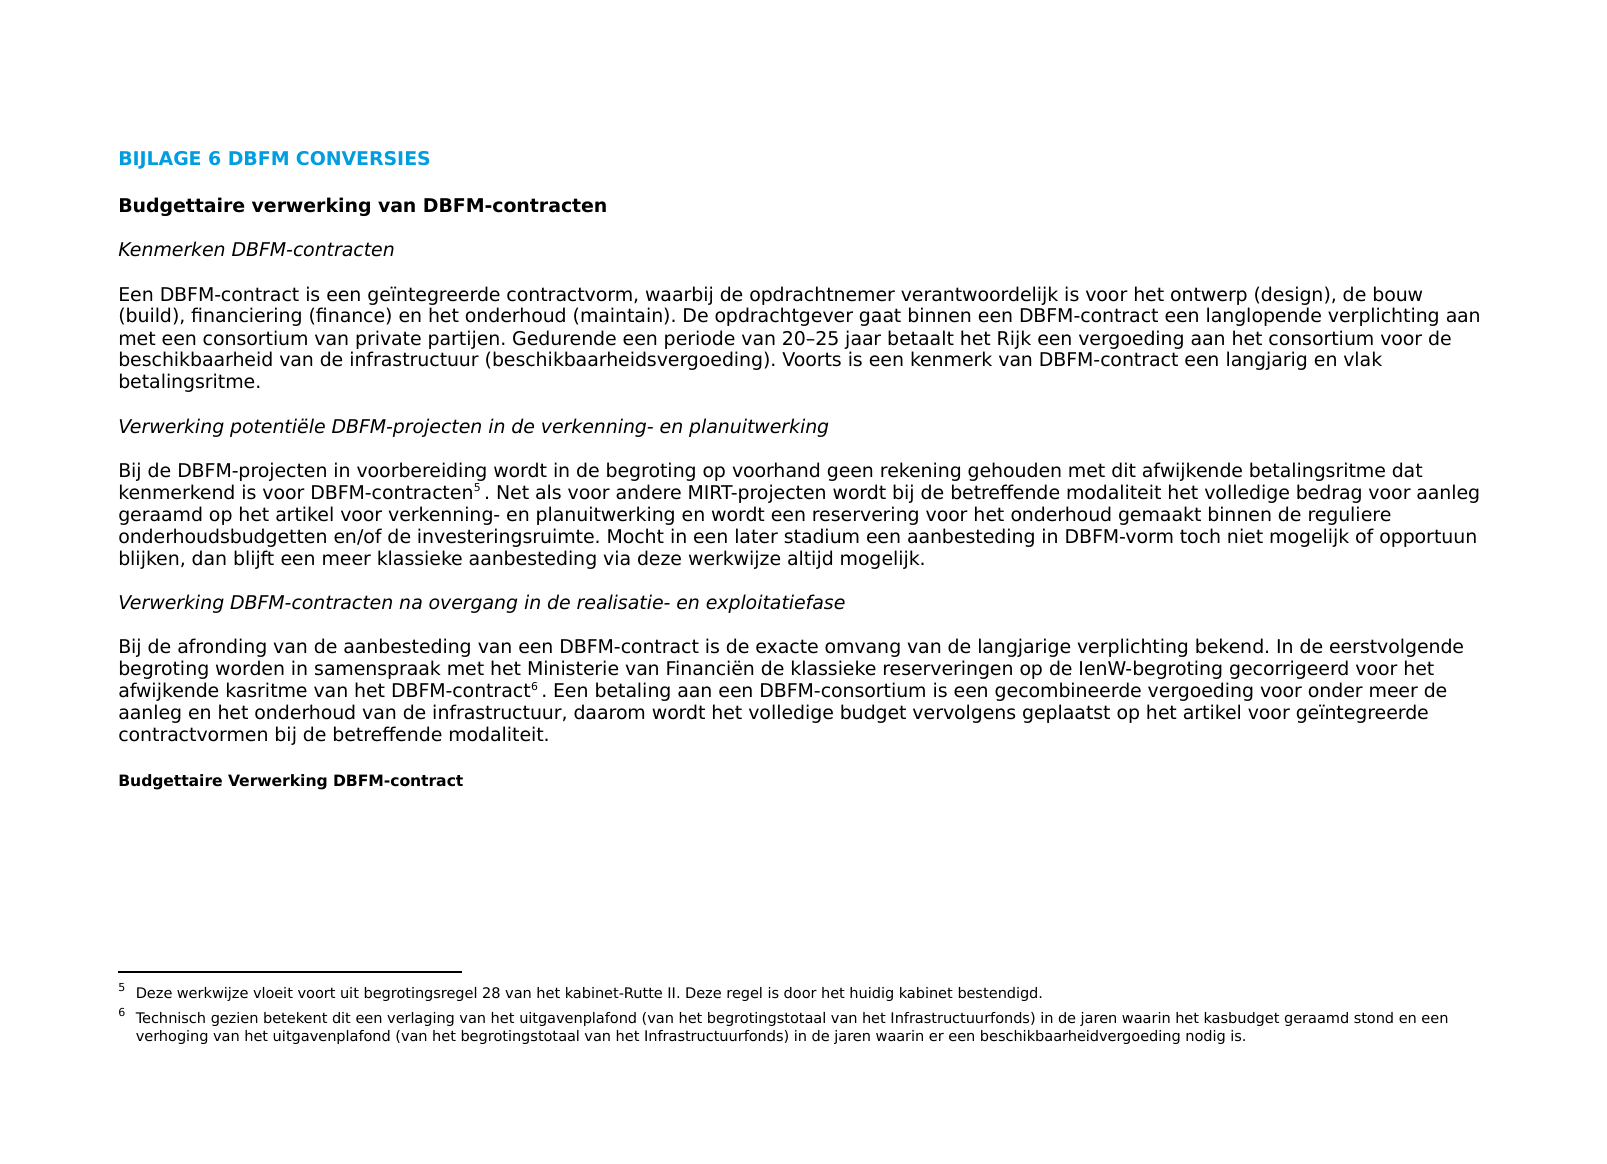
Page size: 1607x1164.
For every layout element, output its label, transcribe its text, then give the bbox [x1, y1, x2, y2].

subtitle Budgettaire verwerking van DBFM-contracten [118, 195, 1488, 217]
subtitle Verwerking DBFM-contracten na overgang in de realisatie- en exploitatiefase [118, 592, 1488, 614]
text Technisch gezien betekent dit een verlaging van het uitgavenplafond (van het begrotingstotaal van het Infrastructuurfonds) in de jaren waarin het kasbudget geraamd stond en een verhoging van het uitgavenplafond (van het begrotingstotaal van het Infrastructuurfonds) in de jaren waarin er een beschikbaarheidvergoeding nodig is. [118, 1006, 1488, 1045]
text Een DBFM-contract is een geïntegreerde contractvorm, waarbij de opdrachtnemer verantwoordelijk is voor het ontwerp (design), de bouw (build), financiering (finance) en het onderhoud (maintain). De opdrachtgever gaat binnen een DBFM-contract een langlopende verplichting aan met een consortium van private partijen. Gedurende een periode van 20–25 jaar betaalt het Rijk een vergoeding aan het consortium voor de beschikbaarheid van de infrastructuur (beschikbaarheidsvergoeding). Voorts is een kenmerk van DBFM-contract een langjarig en vlak betalingsritme. [118, 283, 1488, 393]
text Bij de afronding van de aanbesteding van een DBFM-contract is de exacte omvang van de langjarige verplichting bekend. In de eerstvolgende begroting worden in samenspraak met het Ministerie van Financiën de klassieke reserveringen op de IenW-begroting gecorrigeerd voor het afwijkende kasritme van het DBFM-contract. Een betaling aan een DBFM-consortium is een gecombineerde vergoeding voor onder meer de aanleg en het onderhoud van de infrastructuur, daarom wordt het volledige budget vervolgens geplaatst op het artikel voor geïntegreerde contractvormen bij de betreffende modaliteit. [118, 636, 1488, 746]
text Bij de DBFM-projecten in voorbereiding wordt in de begroting op voorhand geen rekening gehouden met dit afwijkende betalingsritme dat kenmerkend is voor DBFM-contracten. Net als voor andere MIRT-projecten wordt bij de betreffende modaliteit het volledige bedrag voor aanleg geraamd op het artikel voor verkenning- en planuitwerking en wordt een reservering voor het onderhoud gemaakt binnen de reguliere onderhoudsbudgetten en/of de investeringsruimte. Mocht in een later stadium een aanbesteding in DBFM-vorm toch niet mogelijk of opportuun blijken, dan blijft een meer klassieke aanbesteding via deze werkwijze altijd mogelijk. [118, 460, 1488, 569]
subtitle Verwerking potentiële DBFM-projecten in de verkenning- en planuitwerking [118, 416, 1488, 437]
text Deze werkwijze vloeit voort uit begrotingsregel 28 van het kabinet-Rutte II. Deze regel is door het huidig kabinet bestendigd. [118, 981, 1488, 1003]
text Budgettaire Verwerking DBFM-contract [118, 772, 756, 790]
subtitle BIJLAGE 6 DBFM CONVERSIES [118, 148, 1488, 170]
subtitle Kenmerken DBFM-contracten [118, 239, 1488, 261]
